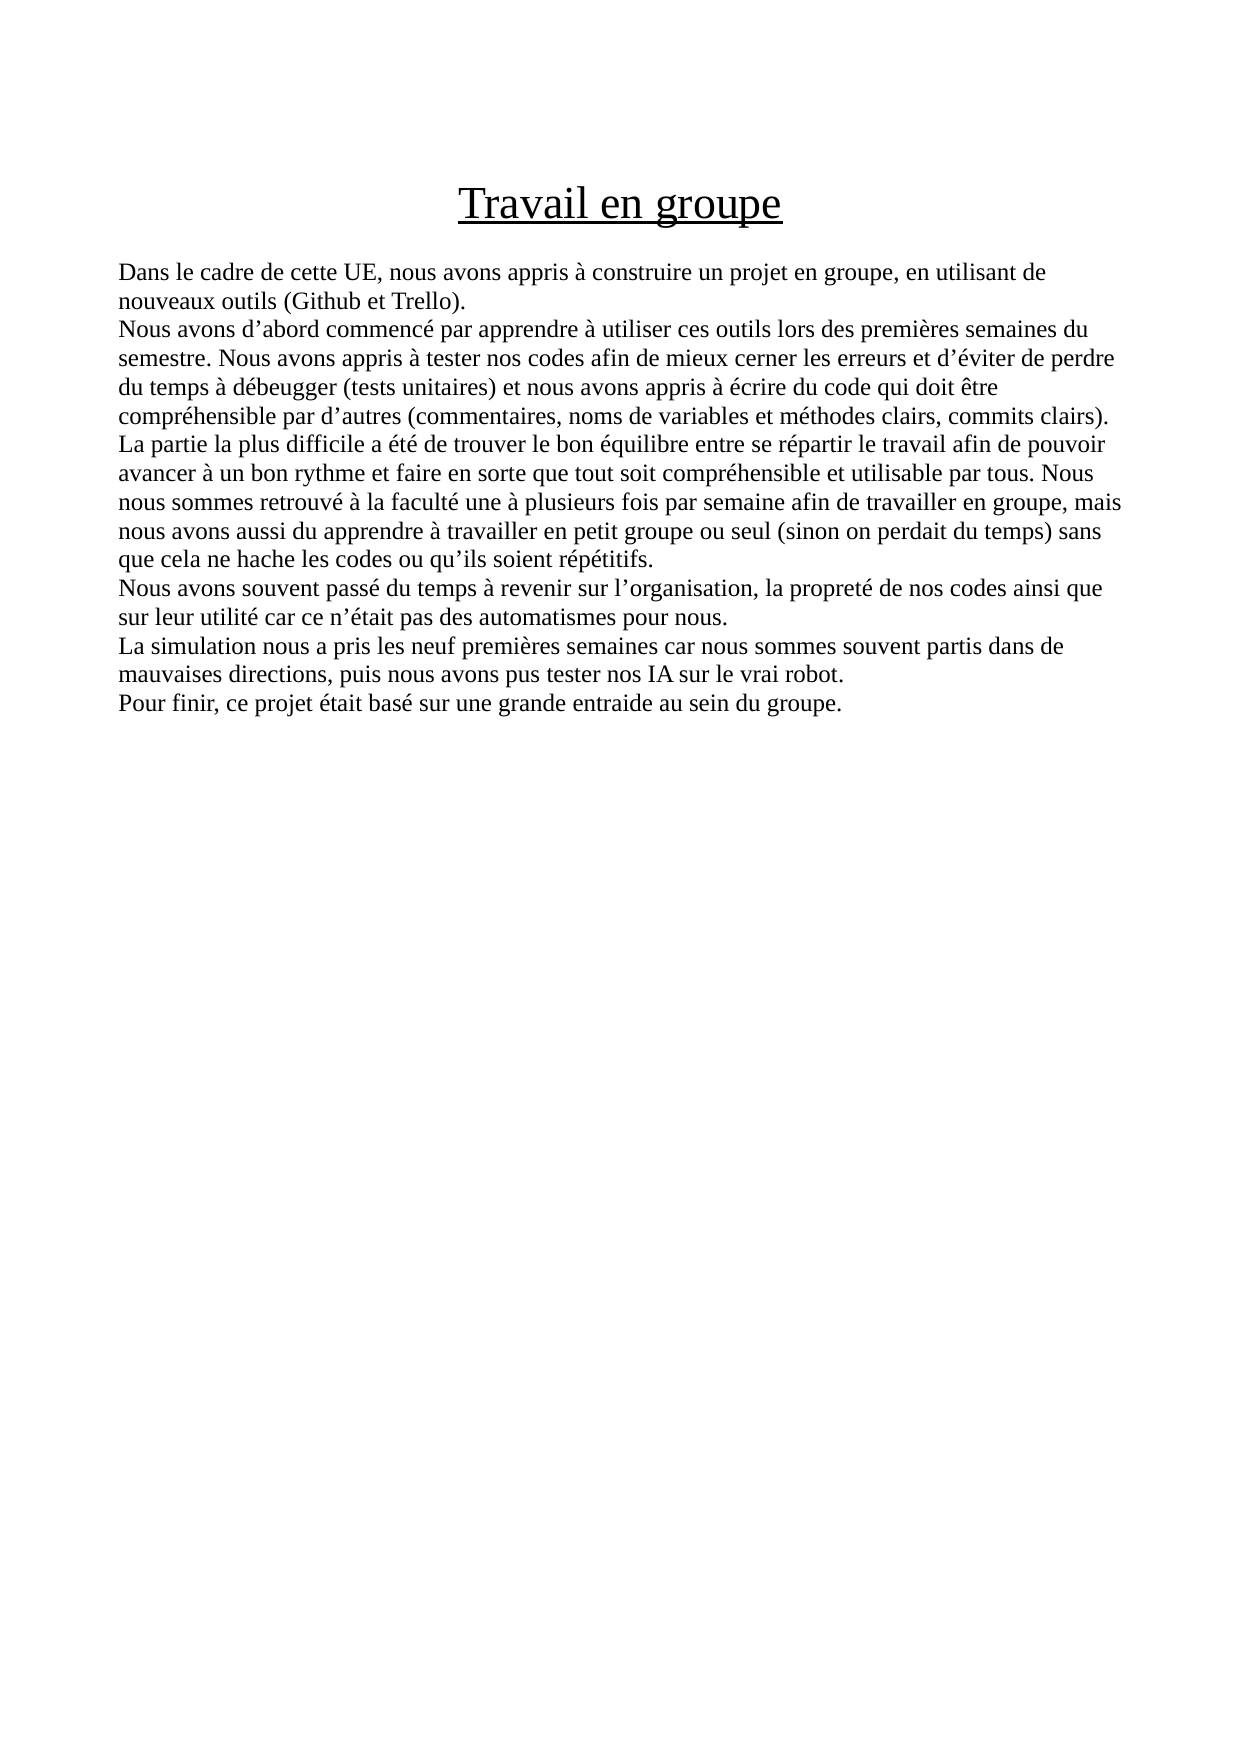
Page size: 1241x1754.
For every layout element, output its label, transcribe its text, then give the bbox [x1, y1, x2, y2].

text Nous avons souvent passé du temps à revenir sur l’organisation, la propreté de nos codes ainsi que sur leur utilité car ce n’était pas des automatismes pour nous. [118, 573, 1122, 631]
text Dans le cadre de cette UE, nous avons appris à construire un projet en groupe, en utilisant de nouveaux outils (Github et Trello). [118, 257, 1122, 314]
text Nous avons d’abord commencé par apprendre à utiliser ces outils lors des premières semaines du semestre. Nous avons appris à tester nos codes afin de mieux cerner les erreurs et d’éviter de perdre du temps à débeugger (tests unitaires) et nous avons appris à écrire du code qui doit être compréhensible par d’autres (commentaires, noms de variables et méthodes clairs, commits clairs). [118, 314, 1122, 429]
text La simulation nous a pris les neuf premières semaines car nous sommes souvent partis dans de mauvaises directions, puis nous avons pus tester nos IA sur le vrai robot. [118, 631, 1122, 688]
text La partie la plus difficile a été de trouver le bon équilibre entre se répartir le travail afin de pouvoir avancer à un bon rythme et faire en sorte que tout soit compréhensible et utilisable par tous. Nous nous sommes retrouvé à la faculté une à plusieurs fois par semaine afin de travailler en groupe, mais nous avons aussi du apprendre à travailler en petit groupe ou seul (sinon on perdait du temps) sans que cela ne hache les codes ou qu’ils soient répétitifs. [118, 429, 1122, 573]
text Pour finir, ce projet était basé sur une grande entraide au sein du groupe. [118, 688, 1122, 717]
text Travail en groupe [118, 176, 1122, 228]
